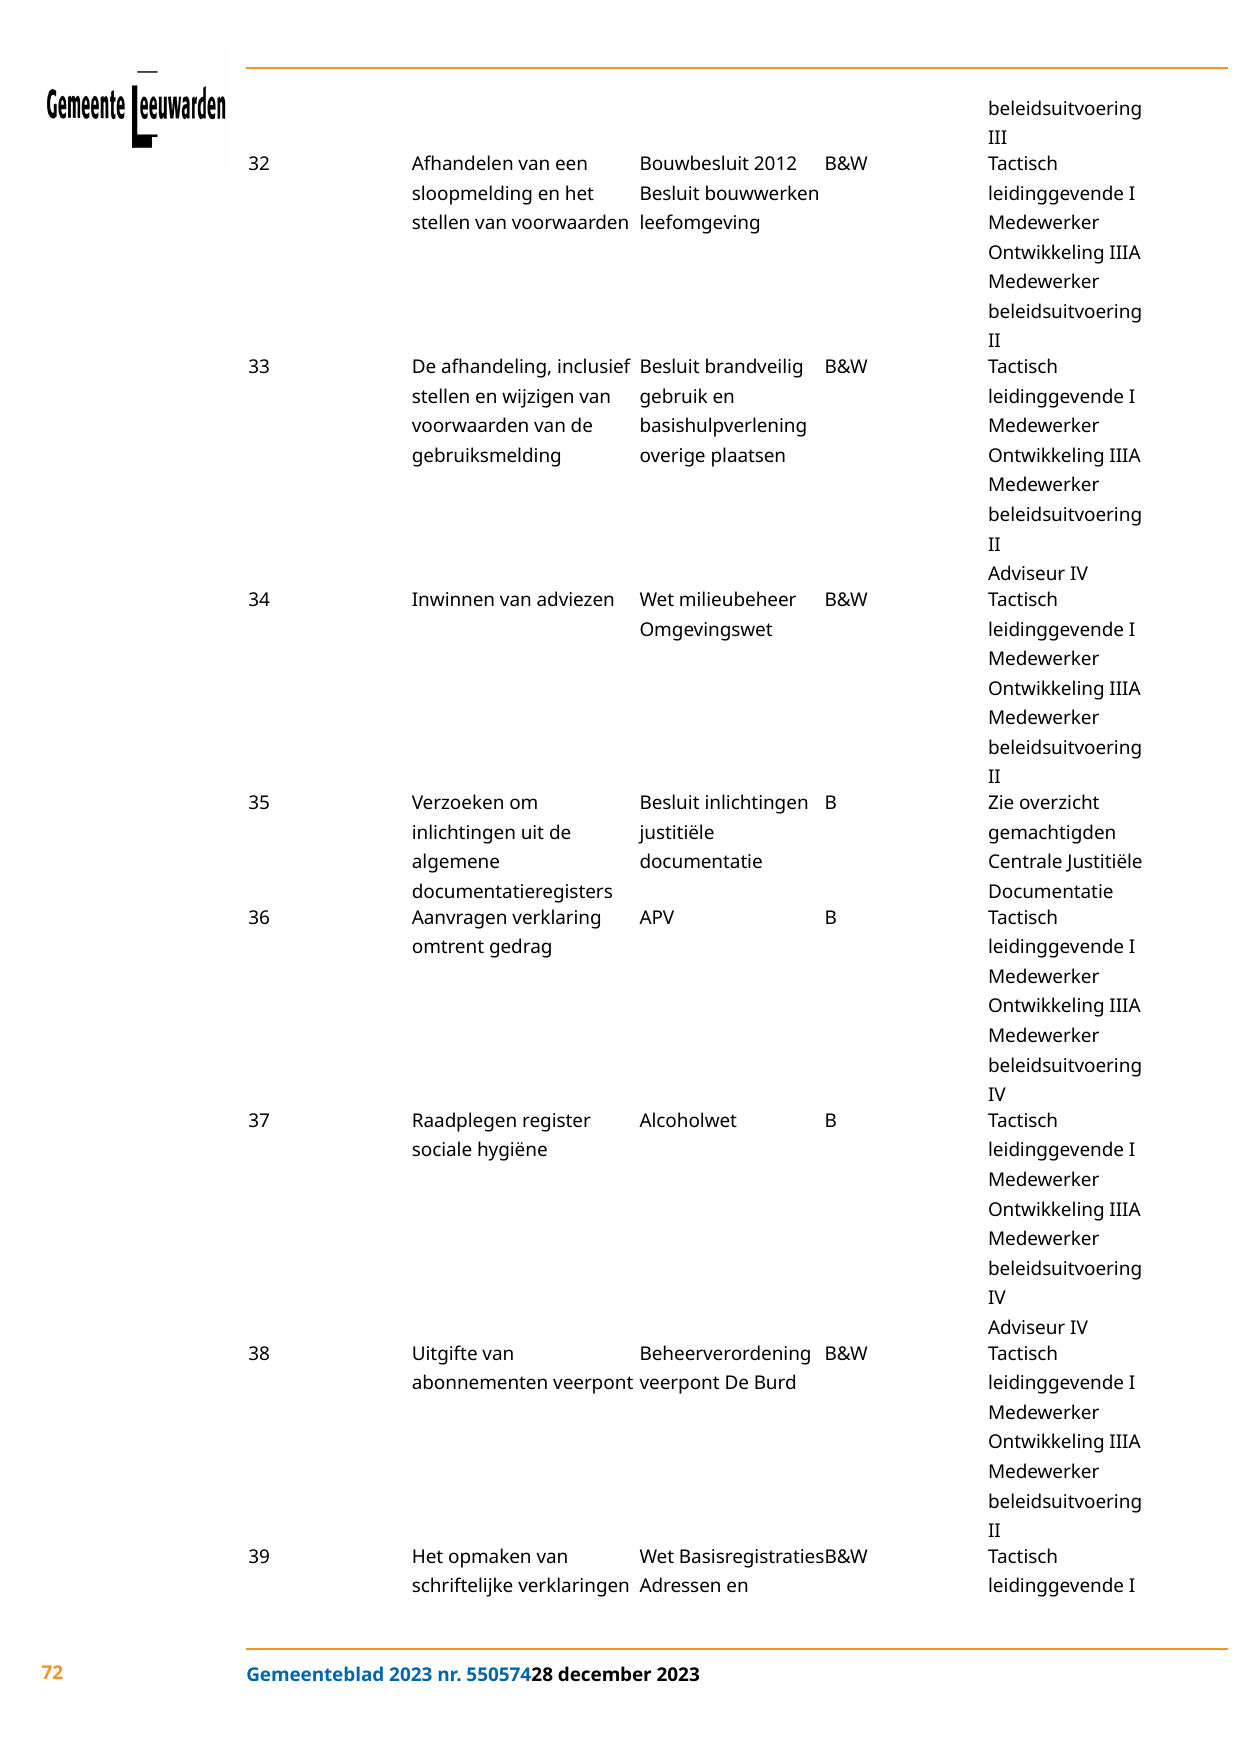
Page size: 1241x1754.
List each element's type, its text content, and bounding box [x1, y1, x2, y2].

table_cell Afhandelen van een sloopmelding en het stellen van voorwaarden [412, 150, 639, 353]
table_cell Tactisch leidinggevende I Medewerker Ontwikkeling IIIA Medewerker beleidsuitvoering II [988, 150, 1152, 353]
table_cell 36 [248, 904, 412, 1107]
table_cell Raadplegen register sociale hygiëne [412, 1107, 639, 1340]
table_cell Tactisch leidinggevende I Medewerker Ontwikkeling IIIA Medewerker beleidsuitvoering IV Adviseur IV [988, 1107, 1152, 1340]
table_cell Uitgifte van abonnementen veerpont [412, 1340, 639, 1543]
table_cell B [824, 1107, 988, 1340]
table_cell De afhandeling, inclusief stellen en wijzigen van voorwaarden van de gebruiksmelding [412, 353, 639, 586]
table_cell 34 [248, 586, 412, 789]
table_cell [248, 95, 412, 150]
table_cell 35 [248, 789, 412, 904]
table_cell Tactisch leidinggevende I Medewerker Ontwikkeling IIIA Medewerker beleidsuitvoering II Adviseur IV [988, 353, 1152, 586]
picture [41, 47, 231, 172]
table_cell [639, 95, 824, 150]
table_cell B&W [824, 1340, 988, 1543]
table_cell beleidsuitvoering III [988, 95, 1152, 150]
table_cell Wet milieubeheer Omgevingswet [639, 586, 824, 789]
table_cell Wet Basisregistraties Adressen en [639, 1543, 824, 1598]
table_cell [824, 95, 988, 150]
table_cell B&W [824, 150, 988, 353]
table_cell Zie overzicht gemachtigden Centrale Justitiële Documentatie [988, 789, 1152, 904]
table_cell [412, 95, 639, 150]
table_cell 33 [248, 353, 412, 586]
table_cell 32 [248, 150, 412, 353]
table_cell 39 [248, 1543, 412, 1598]
table_cell APV [639, 904, 824, 1107]
table_cell Besluit inlichtingen justitiële documentatie [639, 789, 824, 904]
table_cell Aanvragen verklaring omtrent gedrag [412, 904, 639, 1107]
table_cell B [824, 789, 988, 904]
table_cell B&W [824, 586, 988, 789]
table_cell Tactisch leidinggevende I Medewerker Ontwikkeling IIIA Medewerker beleidsuitvoering II [988, 586, 1152, 789]
table_cell B [824, 904, 988, 1107]
table_cell Beheerverordening veerpont De Burd [639, 1340, 824, 1543]
table_cell B&W [824, 353, 988, 586]
table_cell Besluit brandveilig gebruik en basishulpverlening overige plaatsen [639, 353, 824, 586]
table_cell Inwinnen van adviezen [412, 586, 639, 789]
table_cell Bouwbesluit 2012 Besluit bouwwerken leefomgeving [639, 150, 824, 353]
table_cell Tactisch leidinggevende I [988, 1543, 1152, 1598]
table_cell 38 [248, 1340, 412, 1543]
table_cell Tactisch leidinggevende I Medewerker Ontwikkeling IIIA Medewerker beleidsuitvoering IV [988, 904, 1152, 1107]
table_cell B&W [824, 1543, 988, 1598]
table_cell Verzoeken om inlichtingen uit de algemene documentatieregisters [412, 789, 639, 904]
table_cell Het opmaken van schriftelijke verklaringen [412, 1543, 639, 1598]
table_cell Tactisch leidinggevende I Medewerker Ontwikkeling IIIA Medewerker beleidsuitvoering II [988, 1340, 1152, 1543]
table_cell Alcoholwet [639, 1107, 824, 1340]
table_cell 37 [248, 1107, 412, 1340]
